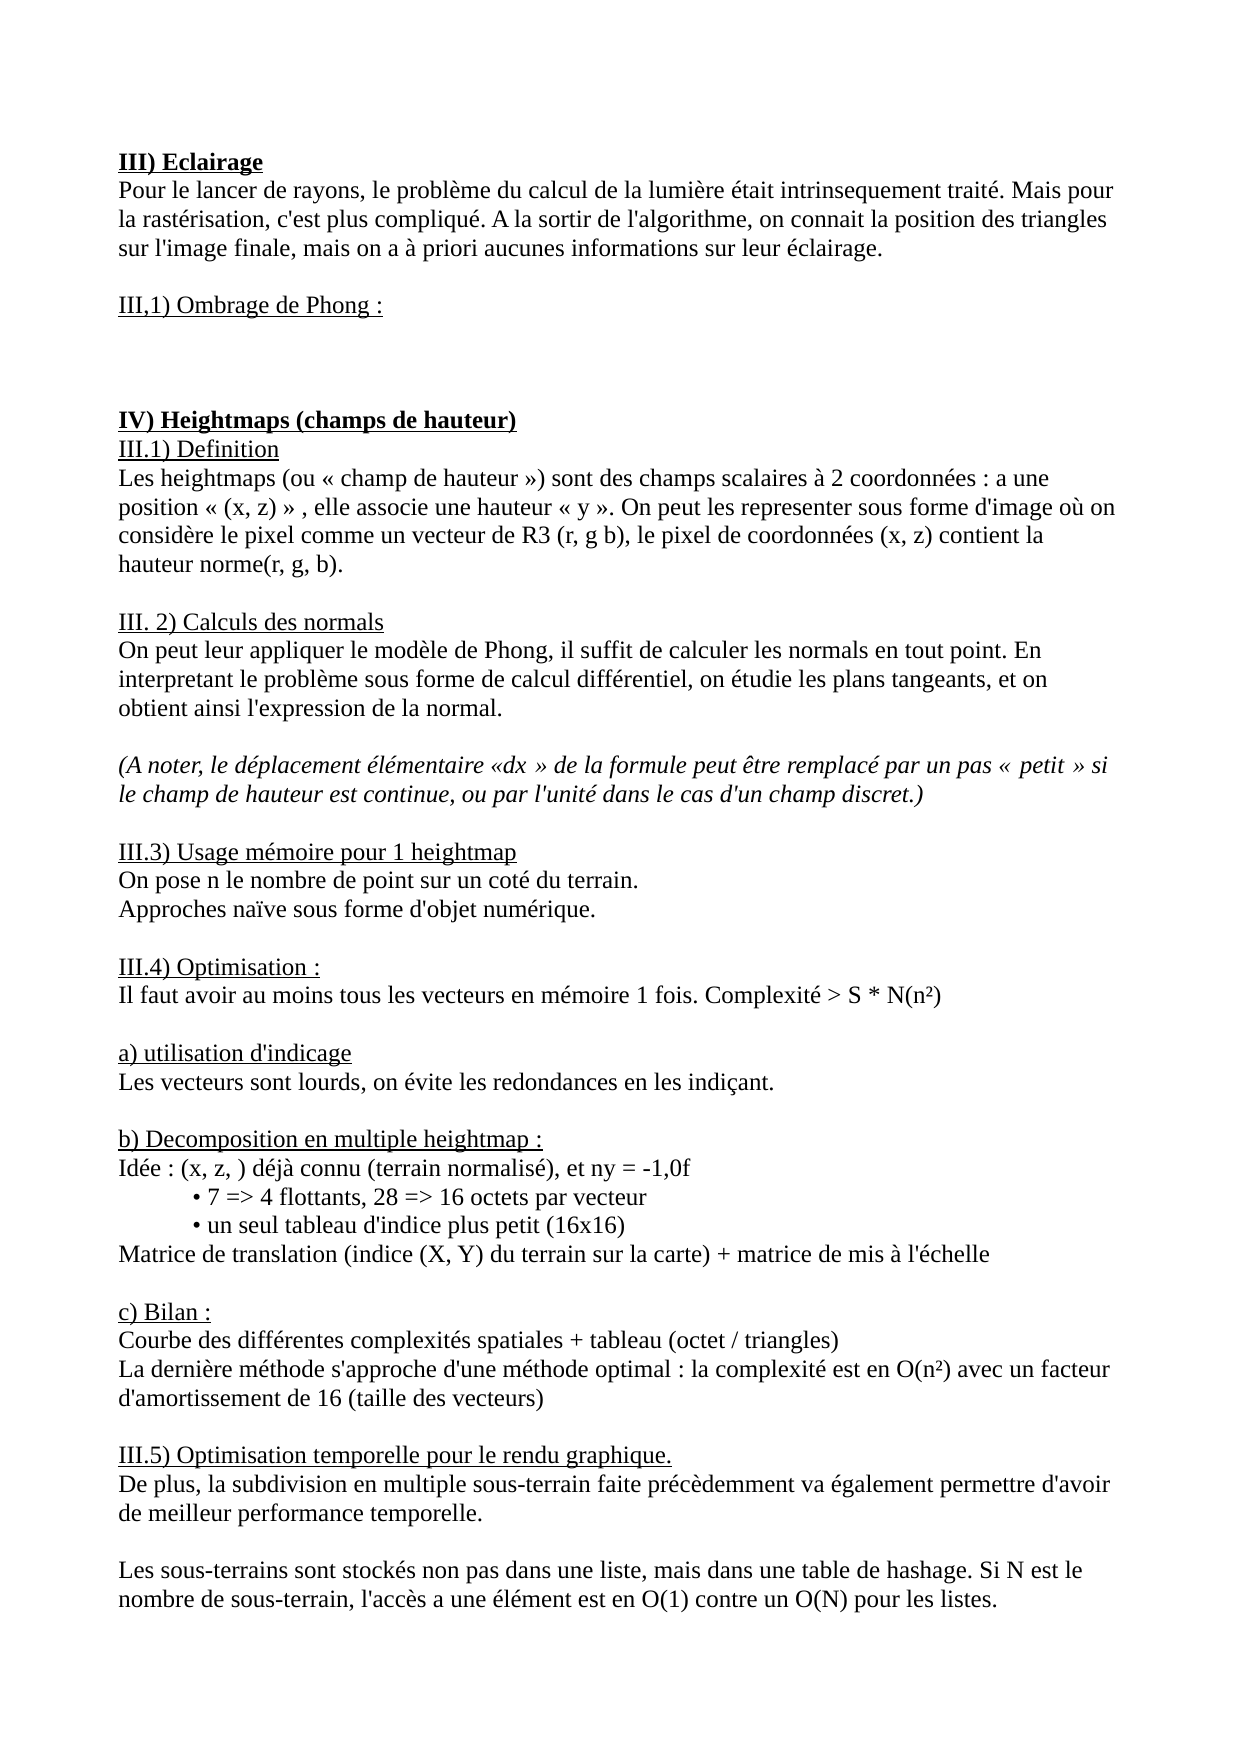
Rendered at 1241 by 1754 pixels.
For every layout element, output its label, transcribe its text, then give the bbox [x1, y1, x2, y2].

text c) Bilan : [118, 1297, 1122, 1326]
text III. 2) Calculs des normals [118, 607, 1122, 636]
text Il faut avoir au moins tous les vecteurs en mémoire 1 fois. Complexité > S * N(n²) [118, 981, 1122, 1009]
text La dernière méthode s'approche d'une méthode optimal : la complexité est en O(n²) avec un facteur d'amortissement de 16 (taille des vecteurs) [118, 1354, 1122, 1412]
text On peut leur appliquer le modèle de Phong, il suffit de calculer les normals en tout point. En interpretant le problème sous forme de calcul différentiel, on étudie les plans tangeants, et on obtient ainsi l'expression de la normal. [118, 636, 1122, 722]
text IV) Heightmaps (champs de hauteur) [118, 406, 1122, 434]
text III.4) Optimisation : [118, 952, 1122, 981]
text Matrice de translation (indice (X, Y) du terrain sur la carte) + matrice de mis à l'échelle [118, 1239, 1122, 1268]
text Les sous-terrains sont stockés non pas dans une liste, mais dans une table de hashage. Si N est le nombre de sous-terrain, l'accès a une élément est en O(1) contre un O(N) pour les listes. [118, 1556, 1122, 1613]
text III.5) Optimisation temporelle pour le rendu graphique. [118, 1441, 1122, 1469]
text (A noter, le déplacement élémentaire «dx » de la formule peut être remplacé par un pas « petit » si le champ de hauteur est continue, ou par l'unité dans le cas d'un champ discret.) [118, 751, 1122, 808]
text On pose n le nombre de point sur un coté du terrain. [118, 866, 1122, 894]
text b) Decomposition en multiple heightmap : [118, 1124, 1122, 1153]
text De plus, la subdivision en multiple sous-terrain faite précèdemment va également permettre d'avoir de meilleur performance temporelle. [118, 1469, 1122, 1527]
text a) utilisation d'indicage [118, 1038, 1122, 1067]
text Les vecteurs sont lourds, on évite les redondances en les indiçant. [118, 1067, 1122, 1096]
text • 7 => 4 flottants, 28 => 16 octets par vecteur [118, 1182, 1122, 1211]
text Idée : (x, z, ) déjà connu (terrain normalisé), et ny = -1,0f [118, 1153, 1122, 1182]
text Pour le lancer de rayons, le problème du calcul de la lumière était intrinsequement traité. Mais pour la rastérisation, c'est plus compliqué. A la sortir de l'algorithme, on connait la position des triangles sur l'image finale, mais on a à priori aucunes informations sur leur éclairage. [118, 176, 1122, 262]
text III) Eclairage [118, 147, 1122, 176]
text • un seul tableau d'indice plus petit (16x16) [118, 1211, 1122, 1239]
text III.1) Definition [118, 434, 1122, 463]
text III.3) Usage mémoire pour 1 heightmap [118, 837, 1122, 866]
text III,1) Ombrage de Phong : [118, 291, 1122, 319]
text Les heightmaps (ou « champ de hauteur ») sont des champs scalaires à 2 coordonnées : a une position « (x, z) » , elle associe une hauteur « y ». On peut les representer sous forme d'image où on considère le pixel comme un vecteur de R3 (r, g b), le pixel de coordonnées (x, z) contient la hauteur norme(r, g, b). [118, 463, 1122, 578]
text Approches naïve sous forme d'objet numérique. [118, 894, 1122, 923]
text Courbe des différentes complexités spatiales + tableau (octet / triangles) [118, 1326, 1122, 1354]
